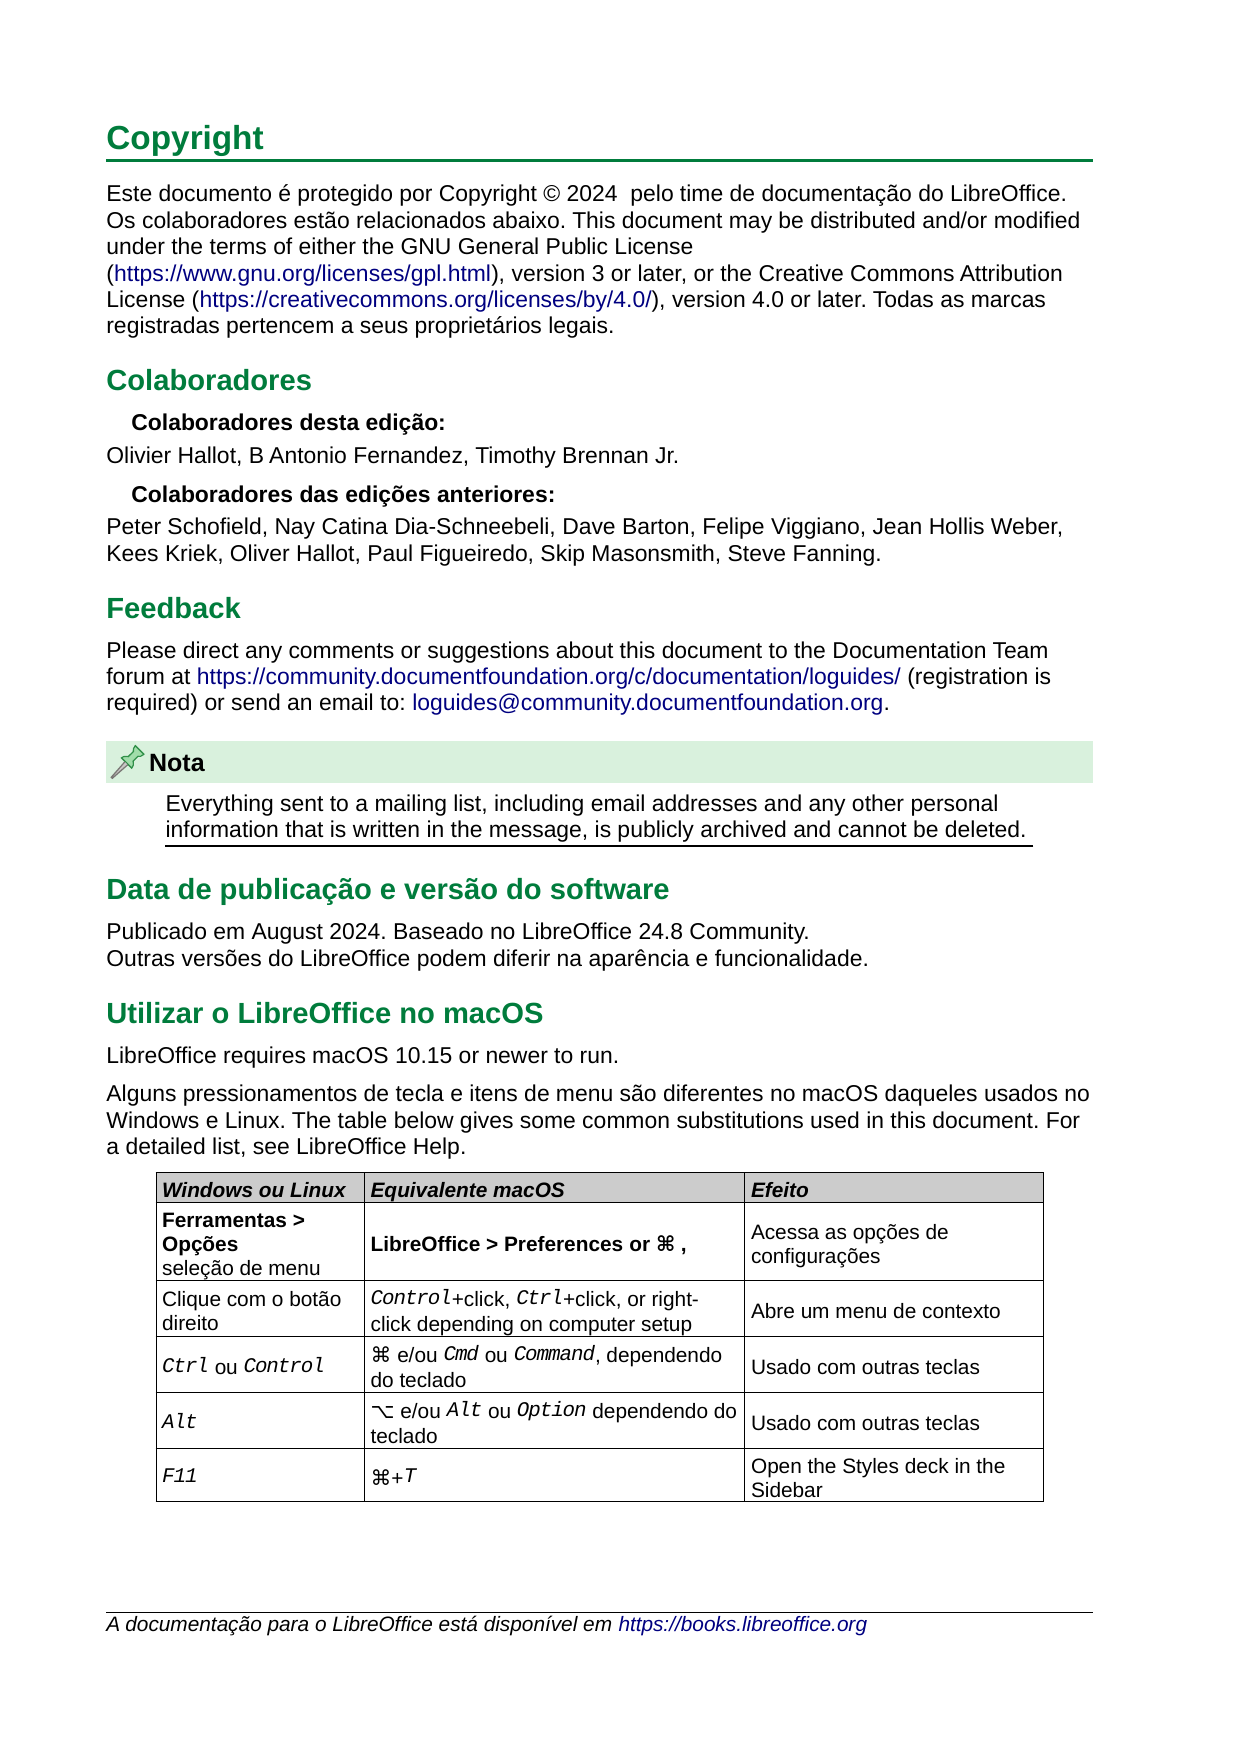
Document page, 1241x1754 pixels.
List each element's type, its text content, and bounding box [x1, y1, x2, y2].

table_cell Usado com outras teclas [745, 1393, 1043, 1447]
subtitle Data de publicação e versão do software [106, 872, 1093, 906]
table_cell F11 [157, 1449, 364, 1501]
subtitle Utilizar o LibreOffice no macOS [106, 996, 1093, 1029]
table_cell Open the Styles deck in the Sidebar [745, 1449, 1043, 1501]
table_header Windows ou Linux [157, 1173, 364, 1202]
text Este documento é protegido por Copyright © 2024 pelo time de documentação do LibreOffice. Os colaboradores estão relacionados abaixo. This document may be distributed and/or modified under the terms of either the GNU General Public License (https://www.gnu.org/licenses/gpl.html), version 3 or later, or the Creative Commons Attribution License (https://creativecommons.org/licenses/by/4.0/), version 4.0 or later. Todas as marcas registradas pertencem a seus proprietários legais. [106, 180, 1093, 338]
table_cell Alt [157, 1393, 364, 1447]
text Colaboradores desta edição: [131, 409, 1093, 436]
text Olivier Hallot, B Antonio Fernandez, Timothy Brennan Jr. [106, 442, 1093, 468]
table_header Equivalente macOS [365, 1173, 744, 1202]
table_header Efeito [745, 1173, 1043, 1202]
table_cell Acessa as opções de configurações [745, 1203, 1043, 1280]
text Peter Schofield, Nay Catina Dia-Schneebeli, Dave Barton, Felipe Viggiano, Jean Hollis Weber, Kees Kriek, Oliver Hallot, Paul Figueiredo, Skip Masonsmith, Steve Fanning. [106, 513, 1093, 566]
subtitle Feedback [106, 591, 1093, 624]
table_cell Ctrl ou Control [157, 1337, 364, 1392]
table_cell LibreOffice > Preferences or ⌘ , [365, 1203, 744, 1280]
subtitle Copyright [106, 118, 1093, 159]
text Alguns pressionamentos de tecla e itens de menu são diferentes no macOS daqueles usados no Windows e Linux. The table below gives some common substitutions used in this document. For a detailed list, see LibreOffice Help. [106, 1080, 1093, 1159]
text LibreOffice requires macOS 10.15 or newer to run. [106, 1042, 1093, 1068]
table_cell Ferramentas > Opções seleção de menu [157, 1203, 364, 1280]
text Everything sent to a mailing list, including email addresses and any other personal information that is written in the message, is publicly archived and cannot be deleted. [165, 790, 1033, 845]
text Colaboradores das edições anteriores: [131, 481, 1093, 507]
table_cell ⌥ e/ou Alt ou Option dependendo do teclado [365, 1393, 744, 1447]
subtitle Nota [148, 741, 1093, 783]
table_cell Control+click, Ctrl+click, or right-click depending on computer setup [365, 1281, 744, 1336]
text Publicado em Agosto de 2024. Baseado no LibreOffice 24.8 Community. Outras versões do LibreOffice podem diferir na aparência e funcionalidade. [106, 918, 1093, 971]
text Please direct any comments or suggestions about this document to the Documentation Team forum at https://community.documentfoundation.org/c/documentation/loguides/ (registration is required) or send an email to: loguides@community.documentfoundation.org. [106, 637, 1093, 716]
table_cell Abre um menu de contexto [745, 1281, 1043, 1336]
table_cell ⌘+T [365, 1449, 744, 1501]
table_cell Usado com outras teclas [745, 1337, 1043, 1392]
table_cell Clique com o botão direito [157, 1281, 364, 1336]
table_cell ⌘ e/ou Cmd ou Command, dependendo do teclado [365, 1337, 744, 1392]
subtitle Colaboradores [106, 363, 1093, 397]
